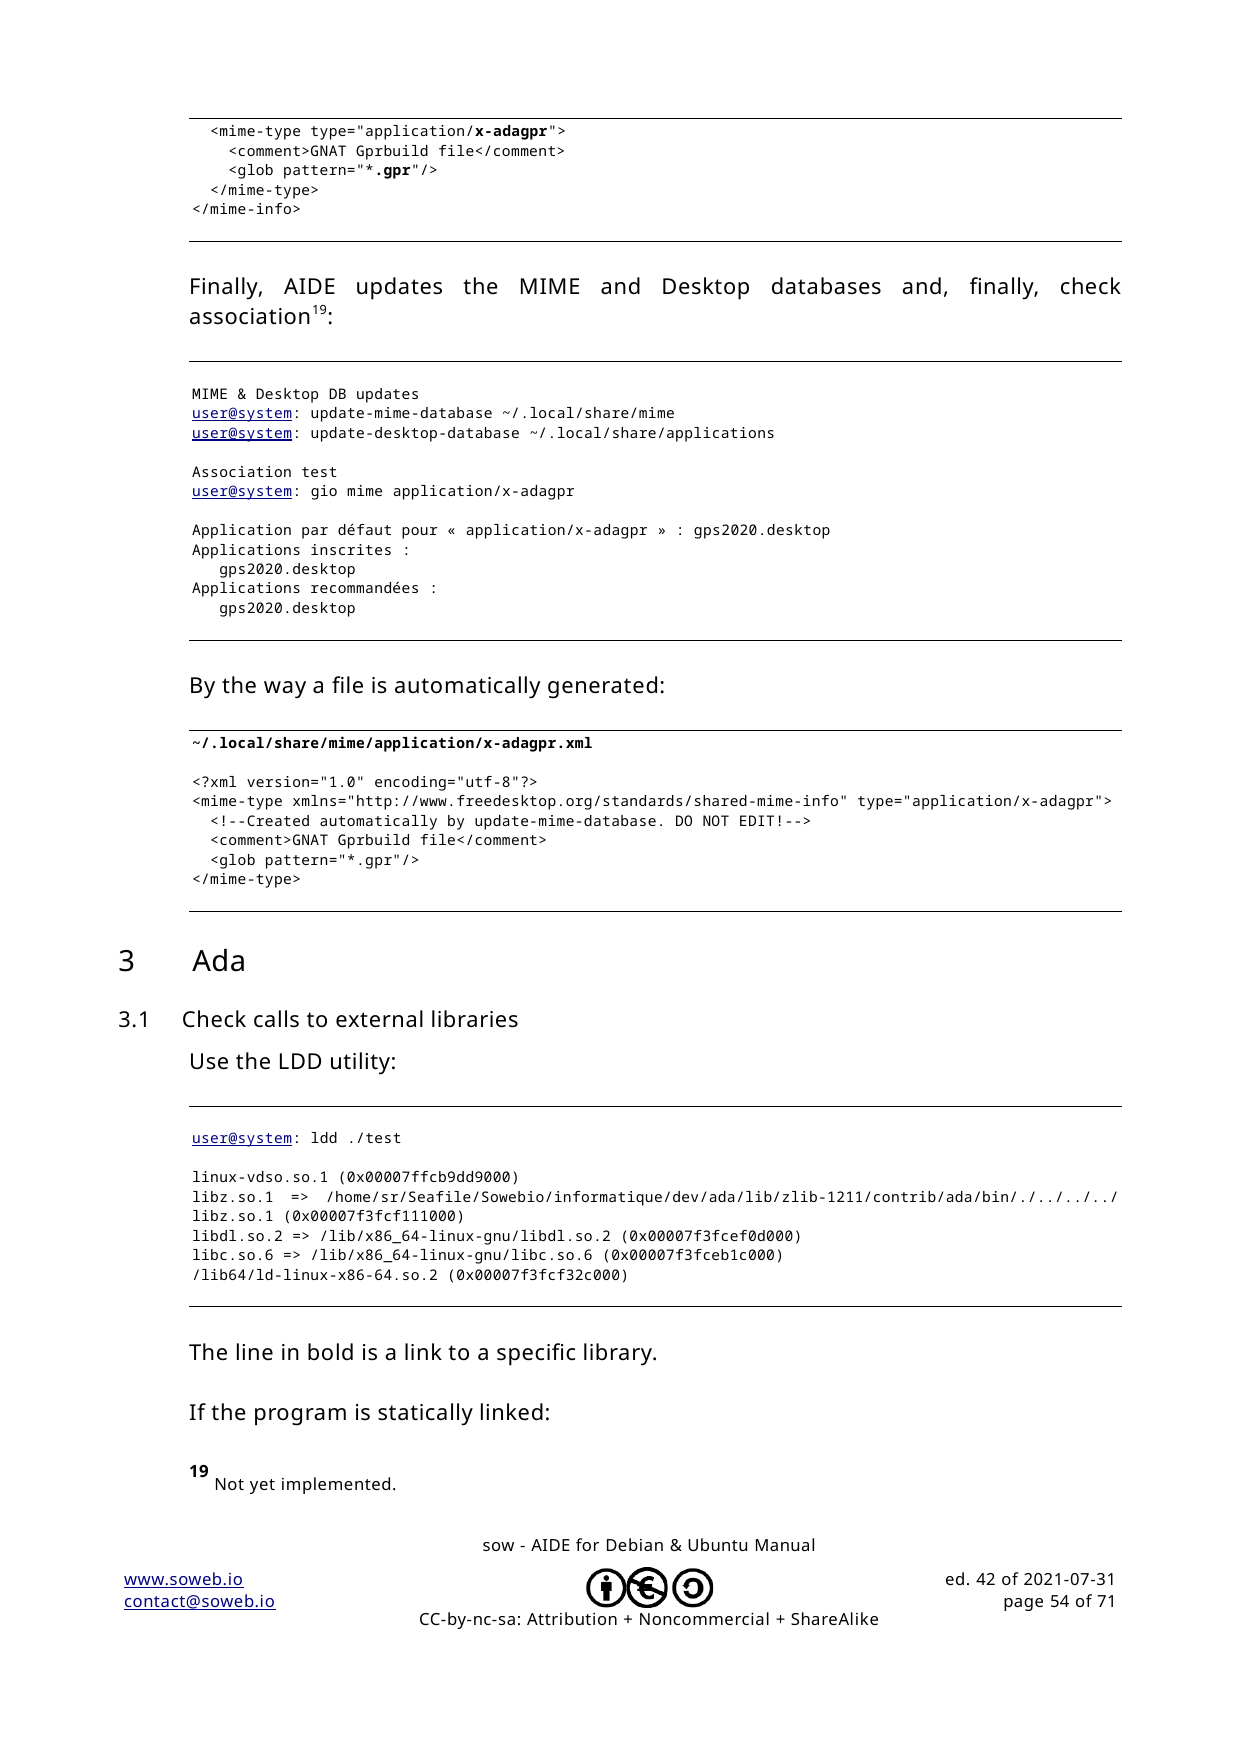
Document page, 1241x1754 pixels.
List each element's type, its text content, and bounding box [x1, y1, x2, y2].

list linux-vdso.so.1 (0x00007ffcb9dd9000) [189, 1164, 1122, 1183]
list MIME & Desktop DB updates user@system: update-mime-database ~/.local/share/mime user@system: update-desktop-database ~/.local/share/applications Association test user@system: gio mime application/x-adagpr [189, 362, 1122, 497]
list <mime-type xmlns="http://www.freedesktop.org/standards/shared-mime-info" type="application/x-adagpr"> [189, 788, 1122, 808]
list libz.so.1 => /home/sr/Seafile/Sowebio/informatique/dev/ada/lib/zlib-1211/contrib/ada/bin/./../../../libz.so.1 (0x00007f3fcf111000) [189, 1183, 1122, 1222]
text The line in bold is a link to a specific library. [189, 1336, 1122, 1366]
list Application par défaut pour « application/x-adagpr » : gps2020.desktop [189, 497, 1122, 536]
list <comment>GNAT Gprbuild file</comment> [189, 827, 1122, 847]
list gps2020.desktop [189, 595, 1122, 640]
list <glob pattern="*.gpr"/> [189, 157, 1122, 177]
subtitle Check calls to external libraries [118, 1004, 1122, 1034]
list /lib64/ld-linux-x86-64.so.2 (0x00007f3fcf32c000) [189, 1261, 1122, 1306]
list <glob pattern="*.gpr"/> [189, 847, 1122, 866]
list Applications inscrites : [189, 536, 1122, 556]
list libc.so.6 => /lib/x86_64-linux-gnu/libc.so.6 (0x00007f3fceb1c000) [189, 1242, 1122, 1261]
list libdl.so.2 => /lib/x86_64-linux-gnu/libdl.so.2 (0x00007f3fcef0d000) [189, 1222, 1122, 1242]
text If the program is statically linked: [189, 1396, 1122, 1426]
list </mime-info> [189, 196, 1122, 218]
list <mime-type type="application/x-adagpr"> [189, 119, 1122, 138]
text By the way a file is automatically generated: [189, 670, 1122, 700]
list ~/.local/share/mime/application/x-adagpr.xml <?xml version="1.0" encoding="utf-8"?> [189, 731, 1122, 788]
list Applications recommandées : [189, 575, 1122, 595]
picture [672, 1567, 714, 1608]
subtitle Ada [118, 941, 1122, 980]
list </mime-type> [189, 866, 1122, 911]
list <comment>GNAT Gprbuild file</comment> [189, 138, 1122, 157]
text Not yet implemented. [189, 1459, 1122, 1499]
list </mime-type> [189, 177, 1122, 196]
picture [585, 1567, 668, 1608]
text Use the LDD utility: [189, 1046, 1122, 1076]
text Finally, AIDE updates the MIME and Desktop databases and, finally, check association: [189, 242, 1122, 361]
list gps2020.desktop [189, 556, 1122, 575]
list <!--Created automatically by update-mime-database. DO NOT EDIT!--> [189, 808, 1122, 827]
list user@system: ldd ./test [189, 1107, 1122, 1164]
